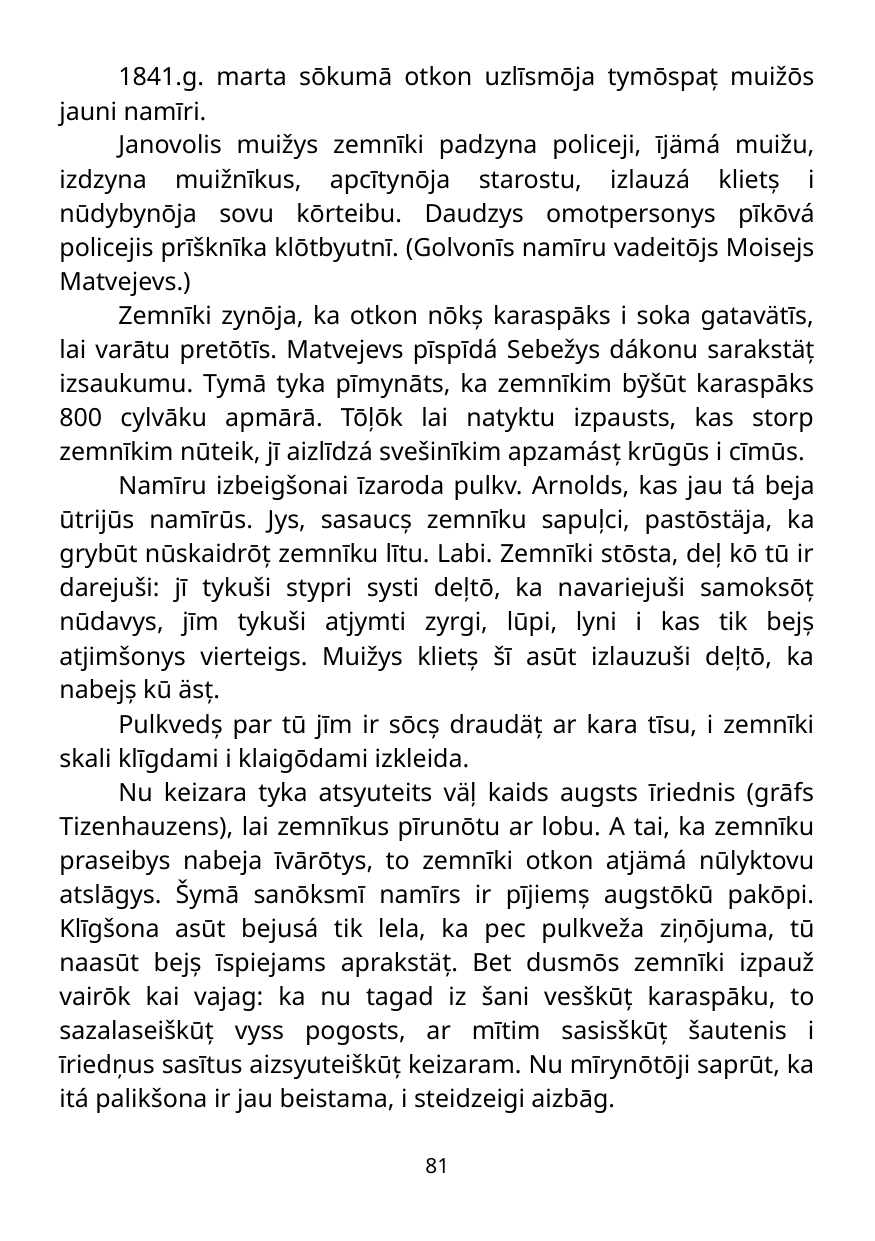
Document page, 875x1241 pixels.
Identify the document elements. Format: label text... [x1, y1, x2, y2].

text Namīru izbeigšonai īzaroda pulkv. Arnolds, kas jau tá beja ūtrijūs namīrūs. Jys, sasaucș zemnīku sapuļci, pastōstäja, ka grybūt nūskaidrōț zemnīku lītu. Labi. Zemnīki stōsta, deļ kō tū ir darejuši: jī tykuši stypri systi deļtō, ka navariejuši samoksōț nūdavys, jīm tykuši atjymti zyrgi, lūpi, lyni i kas tik bejș atjimšonys vierteigs. Muižys klietș šī asūt izlauzuši deļtō, ka nabejș kū äsț. [59, 468, 815, 706]
text Zemnīki zynōja, ka otkon nōkș karaspāks i soka gatavätīs, lai varātu pretōtīs. Matvejevs pīspīdá Sebežys dákonu sarakstäț izsaukumu. Tymā tyka pīmynāts, ka zemnīkim bȳšūt karaspāks 800 cylvāku apmārā. Tōļōk lai natyktu izpausts, kas storp zemnīkim nūteik, jī aizlīdzá svešinīkim apzamásț krūgūs i cīmūs. [59, 297, 815, 468]
text Janovolis muižys zemnīki padzyna policeji, ījämá muižu, izdzyna muižnīkus, apcītynōja starostu, izlauzá klietș i nūdybynōja sovu kōrteibu. Daudzys omotpersonys pīkōvá policejis prīšknīka klōtbyutnī. (Golvonīs namīru vadeitōjs Moisejs Matvejevs.) [59, 127, 815, 297]
text 1841.g. marta sōkumā otkon uzlīsmōja tymōspaț muižōs jauni namīri. [59, 59, 815, 127]
text Nu keizara tyka atsyuteits väļ kaids augsts īriednis (grāfs Tizenhauzens), lai zemnīkus pīrunōtu ar lobu. A tai, ka zemnīku praseibys nabeja īvārōtys, to zemnīki otkon atjämá nūlyktovu atslāgys. Šymā sanōksmī namīrs ir pījiemș augstōkū pakōpi. Klīgšona asūt bejusá tik lela, ka pec pulkveža ziņōjuma, tū naasūt bejș īspiejams aprakstäț. Bet dusmōs zemnīki izpauž vairōk kai vajag: ka nu tagad iz šani vesškūț karaspāku, to sazalaseiškūț vyss pogosts, ar mītim sasisškūț šautenis i īriedņus sasītus aizsyuteiškūț keizaram. Nu mīrynōtōji saprūt, ka itá palikšona ir jau beistama, i steidzeigi aizbāg. [59, 774, 815, 1115]
text Pulkvedș par tū jīm ir sōcș draudäț ar kara tīsu, i zemnīki skali klīgdami i klaigōdami izkleida. [59, 706, 815, 774]
